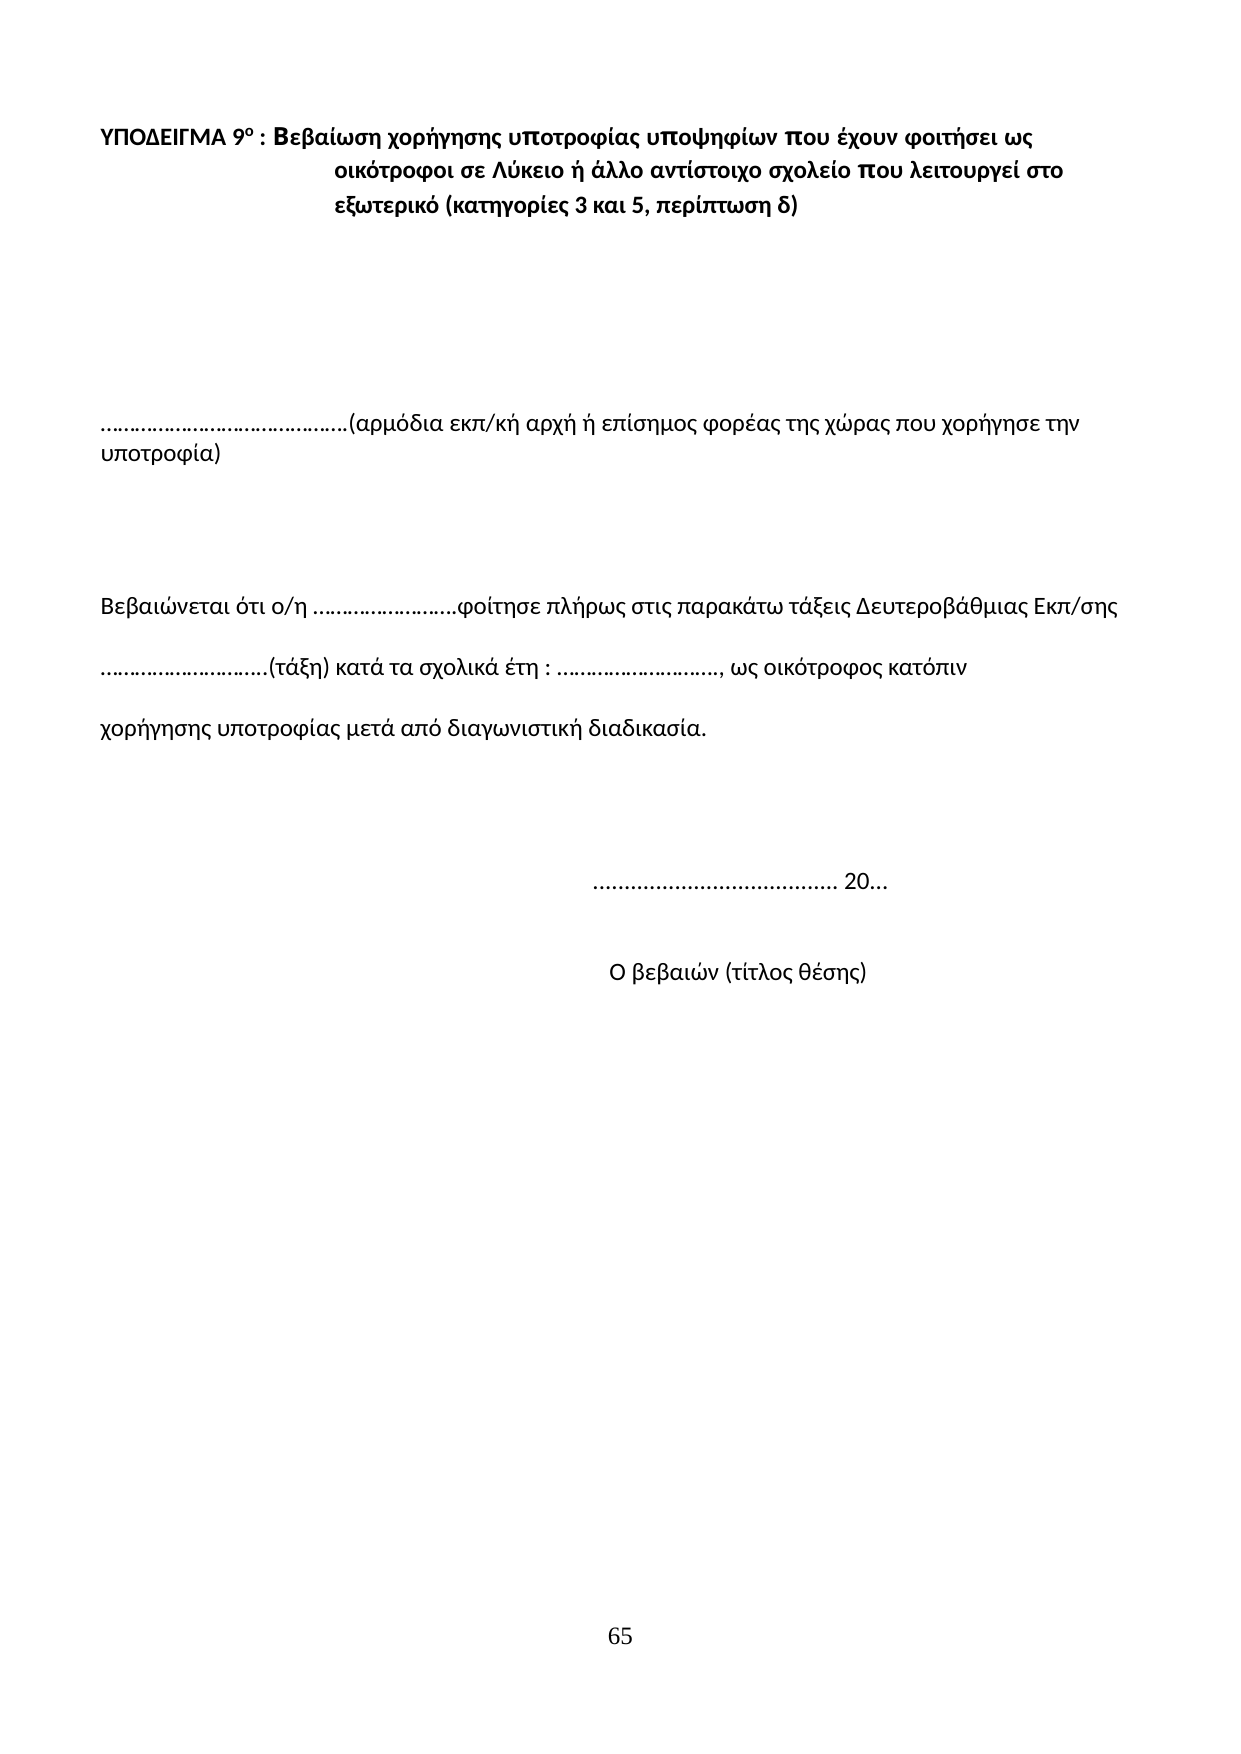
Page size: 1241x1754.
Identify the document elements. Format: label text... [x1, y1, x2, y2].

text Βεβαιώνεται ότι ο/η …………………….φοίτησε πλήρως στις παρακάτω τάξεις Δευτεροβάθμιας Εκπ/σης [100, 590, 1140, 621]
text Ο βεβαιών (τίτλος θέσης) [100, 956, 1140, 987]
text εξωτερικό (κατηγορίες 3 και 5, περίπτωση δ) [100, 186, 1140, 220]
text …………………………………….(αρμόδια εκπ/κή αρχή ή επίσημος φορέας της χώρας που χορήγησε την υποτροφία) [100, 407, 1140, 468]
text χορήγησης υποτροφίας μετά από διαγωνιστική διαδικασία. [100, 712, 1140, 743]
text ΥΠΟΔΕΙΓΜΑ 9ο : Bεβαίωση χορήγησης υποτροφίας υποψηφίων που έχουν φοιτήσει ως [100, 118, 1140, 152]
text ………………………..(τάξη) κατά τα σχολικά έτη : ………………………., ως οικότροφος κατόπιν [100, 651, 1140, 682]
text ....................................... 20... [100, 865, 1140, 895]
text οικότροφοι σε Λύκειο ή άλλο αντίστοιχο σχολείο που λειτουργεί στο [100, 152, 1140, 186]
